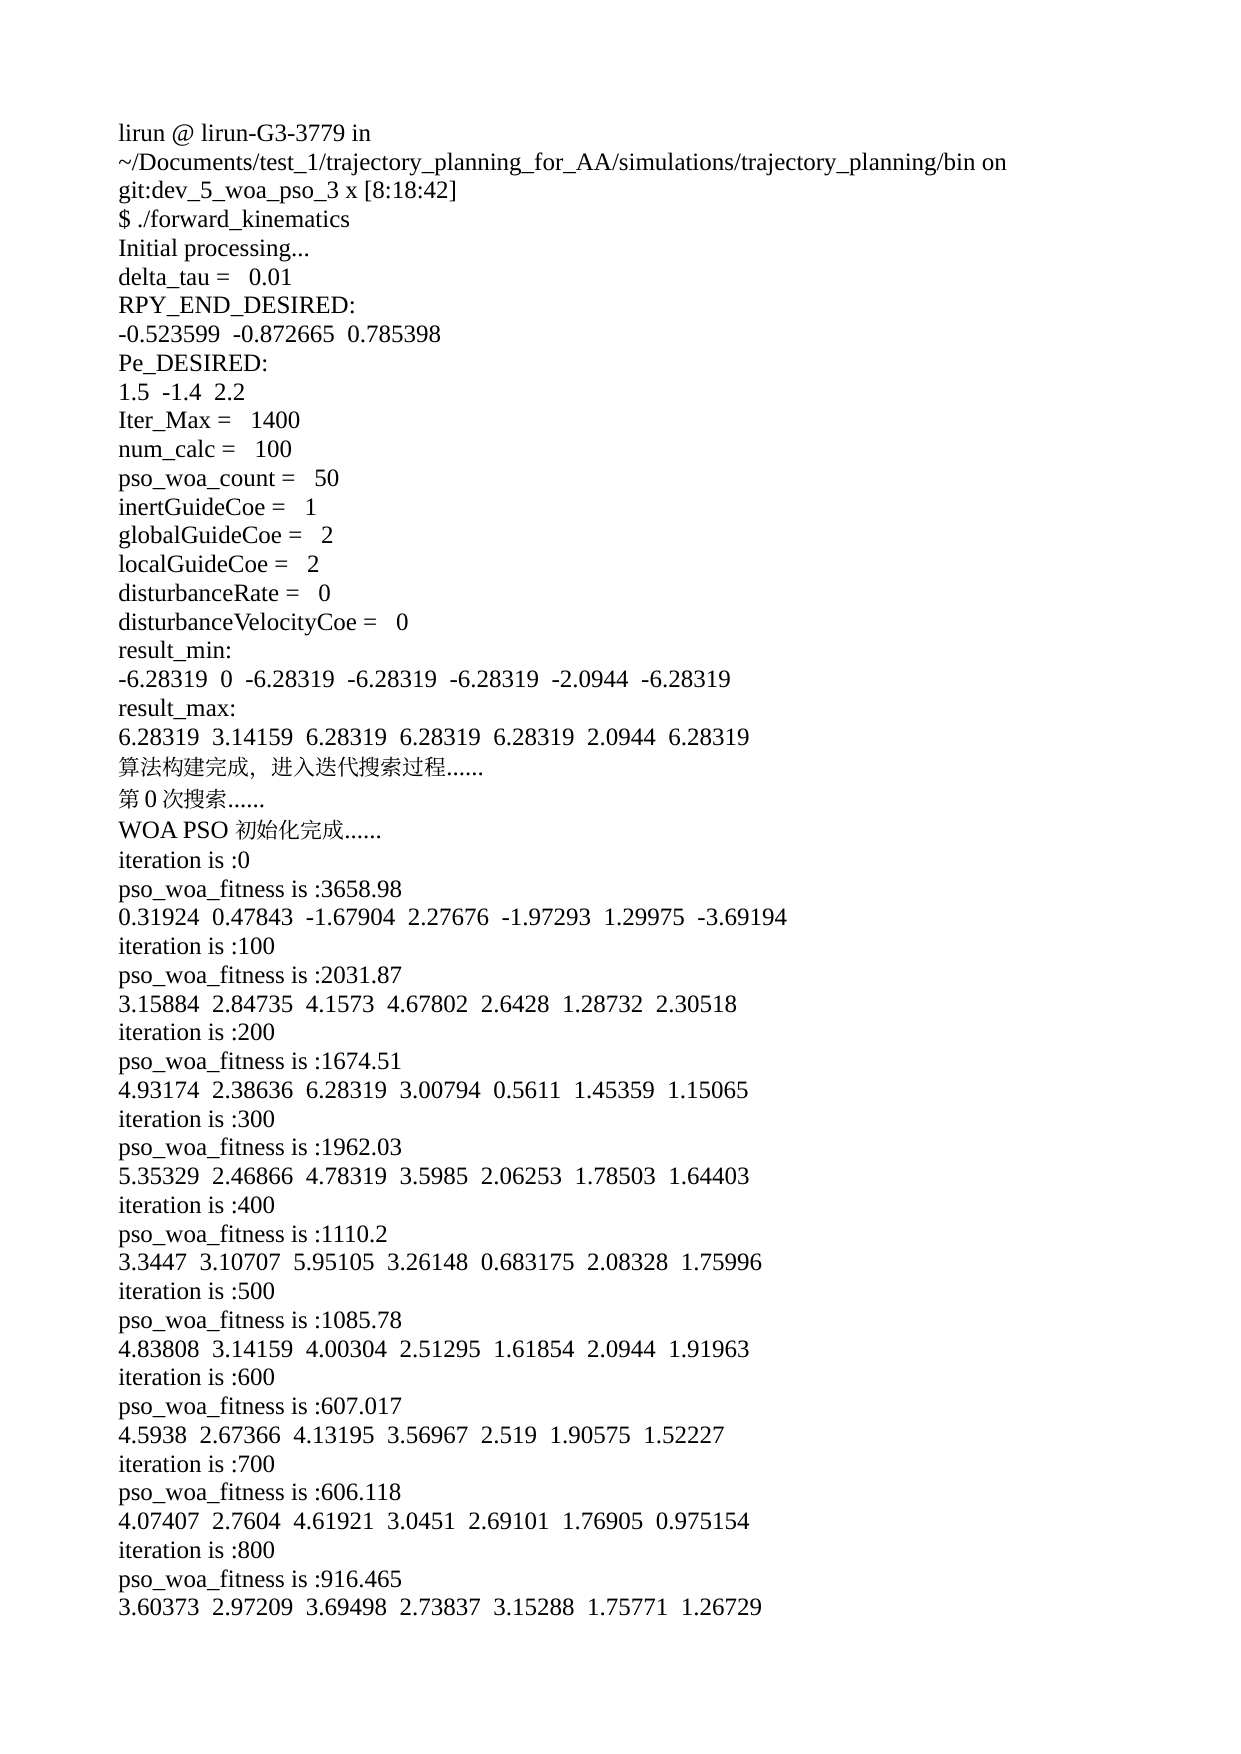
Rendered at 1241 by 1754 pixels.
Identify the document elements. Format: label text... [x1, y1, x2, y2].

text WOA PSO 初始化完成...... [118, 813, 1122, 845]
text pso_woa_fitness is :1674.51 [118, 1046, 1122, 1075]
text -6.28319 0 -6.28319 -6.28319 -6.28319 -2.0944 -6.28319 [118, 664, 1122, 693]
text globalGuideCoe = 2 [118, 521, 1122, 549]
text 3.60373 2.97209 3.69498 2.73837 3.15288 1.75771 1.26729 [118, 1592, 1122, 1621]
text Initial processing... [118, 233, 1122, 262]
text result_max: [118, 693, 1122, 722]
text pso_woa_fitness is :607.017 [118, 1391, 1122, 1420]
text 3.15884 2.84735 4.1573 4.67802 2.6428 1.28732 2.30518 [118, 989, 1122, 1017]
text 4.93174 2.38636 6.28319 3.00794 0.5611 1.45359 1.15065 [118, 1075, 1122, 1104]
text 第0次搜索...... [118, 782, 1122, 813]
text iteration is :700 [118, 1449, 1122, 1477]
text disturbanceRate = 0 [118, 578, 1122, 607]
text disturbanceVelocityCoe = 0 [118, 607, 1122, 636]
text pso_woa_fitness is :1085.78 [118, 1305, 1122, 1334]
text 4.07407 2.7604 4.61921 3.0451 2.69101 1.76905 0.975154 [118, 1506, 1122, 1535]
text iteration is :300 [118, 1104, 1122, 1132]
text localGuideCoe = 2 [118, 549, 1122, 578]
text inertGuideCoe = 1 [118, 492, 1122, 521]
text num_calc = 100 [118, 434, 1122, 463]
text pso_woa_count = 50 [118, 463, 1122, 492]
text delta_tau = 0.01 [118, 262, 1122, 291]
text pso_woa_fitness is :3658.98 [118, 874, 1122, 902]
text Iter_Max = 1400 [118, 406, 1122, 434]
text iteration is :500 [118, 1276, 1122, 1305]
text iteration is :200 [118, 1017, 1122, 1046]
text iteration is :400 [118, 1190, 1122, 1219]
text iteration is :600 [118, 1362, 1122, 1391]
text result_min: [118, 636, 1122, 664]
text -0.523599 -0.872665 0.785398 [118, 319, 1122, 348]
text 3.3447 3.10707 5.95105 3.26148 0.683175 2.08328 1.75996 [118, 1247, 1122, 1276]
text pso_woa_fitness is :606.118 [118, 1477, 1122, 1506]
text 6.28319 3.14159 6.28319 6.28319 6.28319 2.0944 6.28319 [118, 722, 1122, 751]
text $ ./forward_kinematics [118, 204, 1122, 233]
text pso_woa_fitness is :1962.03 [118, 1132, 1122, 1161]
text 4.83808 3.14159 4.00304 2.51295 1.61854 2.0944 1.91963 [118, 1334, 1122, 1362]
text lirun @ lirun-G3-3779 in ~/Documents/test_1/trajectory_planning_for_AA/simulations/trajectory_planning/bin on git:dev_5_woa_pso_3 x [8:18:42] [118, 118, 1122, 204]
text iteration is :800 [118, 1535, 1122, 1564]
text 算法构建完成，进入迭代搜索过程...... [118, 751, 1122, 782]
text 5.35329 2.46866 4.78319 3.5985 2.06253 1.78503 1.64403 [118, 1161, 1122, 1190]
text pso_woa_fitness is :916.465 [118, 1564, 1122, 1592]
text 4.5938 2.67366 4.13195 3.56967 2.519 1.90575 1.52227 [118, 1420, 1122, 1449]
text iteration is :0 [118, 845, 1122, 874]
text Pe_DESIRED: [118, 348, 1122, 377]
text 0.31924 0.47843 -1.67904 2.27676 -1.97293 1.29975 -3.69194 [118, 902, 1122, 931]
text pso_woa_fitness is :2031.87 [118, 960, 1122, 989]
text iteration is :100 [118, 931, 1122, 960]
text RPY_END_DESIRED: [118, 291, 1122, 319]
text 1.5 -1.4 2.2 [118, 377, 1122, 406]
text pso_woa_fitness is :1110.2 [118, 1219, 1122, 1247]
